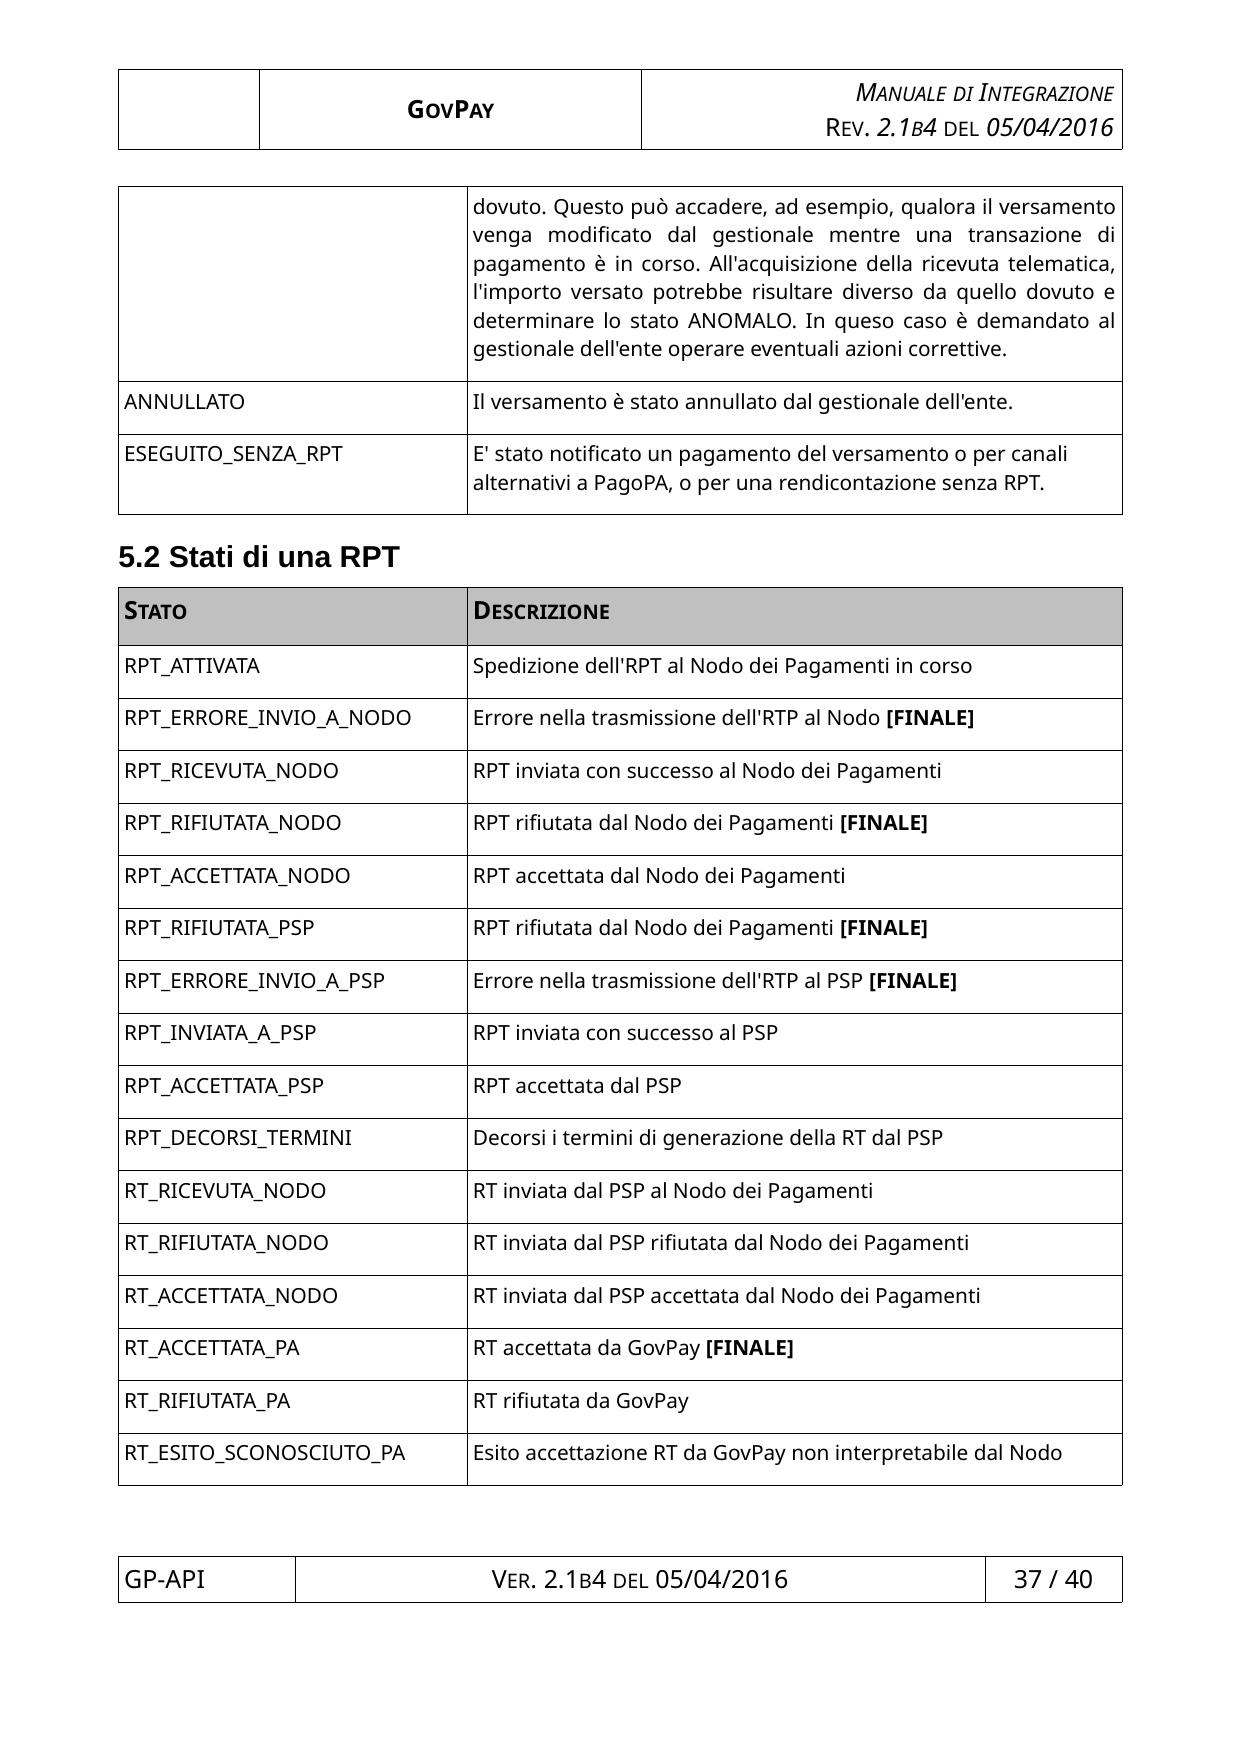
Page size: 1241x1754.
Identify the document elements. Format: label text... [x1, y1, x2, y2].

table_cell RT rifiutata da GovPay [468, 1381, 1122, 1432]
subtitle Stati di una RPT [118, 539, 1122, 574]
table_cell RPT_RIFIUTATA_NODO [119, 804, 467, 855]
table_cell Decorsi i termini di generazione della RT dal PSP [468, 1119, 1122, 1170]
table_cell RPT accettata dal PSP [468, 1066, 1122, 1117]
table_cell Spedizione dell'RPT al Nodo dei Pagamenti in corso [468, 646, 1122, 697]
table_cell RPT_ACCETTATA_PSP [119, 1066, 467, 1117]
table_cell RT_RICEVUTA_NODO [119, 1171, 467, 1222]
table_cell RT accettata da GovPay [FINALE] [468, 1329, 1122, 1380]
table_cell [119, 187, 467, 381]
table_cell RT_ACCETTATA_PA [119, 1329, 467, 1380]
table_cell dovuto. Questo può accadere, ad esempio, qualora il versamento venga modificato dal gestionale mentre una transazione di pagamento è in corso. All'acquisizione della ricevuta telematica, l'importo versato potrebbe risultare diverso da quello dovuto e determinare lo stato ANOMALO. In queso caso è demandato al gestionale dell'ente operare eventuali azioni correttive. [468, 187, 1122, 381]
table_cell RPT rifiutata dal Nodo dei Pagamenti [FINALE] [468, 804, 1122, 855]
table_cell RPT inviata con successo al Nodo dei Pagamenti [468, 751, 1122, 802]
table_cell Esito accettazione RT da GovPay non interpretabile dal Nodo [468, 1434, 1122, 1485]
table_cell RPT_RIFIUTATA_PSP [119, 909, 467, 960]
table_cell RT_RIFIUTATA_NODO [119, 1224, 467, 1275]
table_cell RT_ACCETTATA_NODO [119, 1276, 467, 1327]
table_cell RPT rifiutata dal Nodo dei Pagamenti [FINALE] [468, 909, 1122, 960]
table_header Stato [119, 588, 467, 645]
table_cell Errore nella trasmissione dell'RTP al PSP [FINALE] [468, 961, 1122, 1012]
table_cell RT inviata dal PSP al Nodo dei Pagamenti [468, 1171, 1122, 1222]
table_cell RT inviata dal PSP rifiutata dal Nodo dei Pagamenti [468, 1224, 1122, 1275]
table_cell RPT_RICEVUTA_NODO [119, 751, 467, 802]
table_cell RPT_ERRORE_INVIO_A_NODO [119, 699, 467, 750]
table_header Descrizione [468, 588, 1122, 645]
table_cell E' stato notificato un pagamento del versamento o per canali alternativi a PagoPA, o per una rendicontazione senza RPT. [468, 435, 1122, 514]
table_cell ANNULLATO [119, 382, 467, 433]
table_cell RPT_INVIATA_A_PSP [119, 1014, 467, 1065]
table_cell RPT_DECORSI_TERMINI [119, 1119, 467, 1170]
table_cell RT_RIFIUTATA_PA [119, 1381, 467, 1432]
table_cell RPT_ACCETTATA_NODO [119, 856, 467, 907]
table_cell RT inviata dal PSP accettata dal Nodo dei Pagamenti [468, 1276, 1122, 1327]
table_cell RPT_ERRORE_INVIO_A_PSP [119, 961, 467, 1012]
table_cell ESEGUITO_SENZA_RPT [119, 435, 467, 514]
table_cell RT_ESITO_SCONOSCIUTO_PA [119, 1434, 467, 1485]
table_cell RPT inviata con successo al PSP [468, 1014, 1122, 1065]
table_cell RPT accettata dal Nodo dei Pagamenti [468, 856, 1122, 907]
table_cell Il versamento è stato annullato dal gestionale dell'ente. [468, 382, 1122, 433]
table_cell RPT_ATTIVATA [119, 646, 467, 697]
table_cell Errore nella trasmissione dell'RTP al Nodo [FINALE] [468, 699, 1122, 750]
